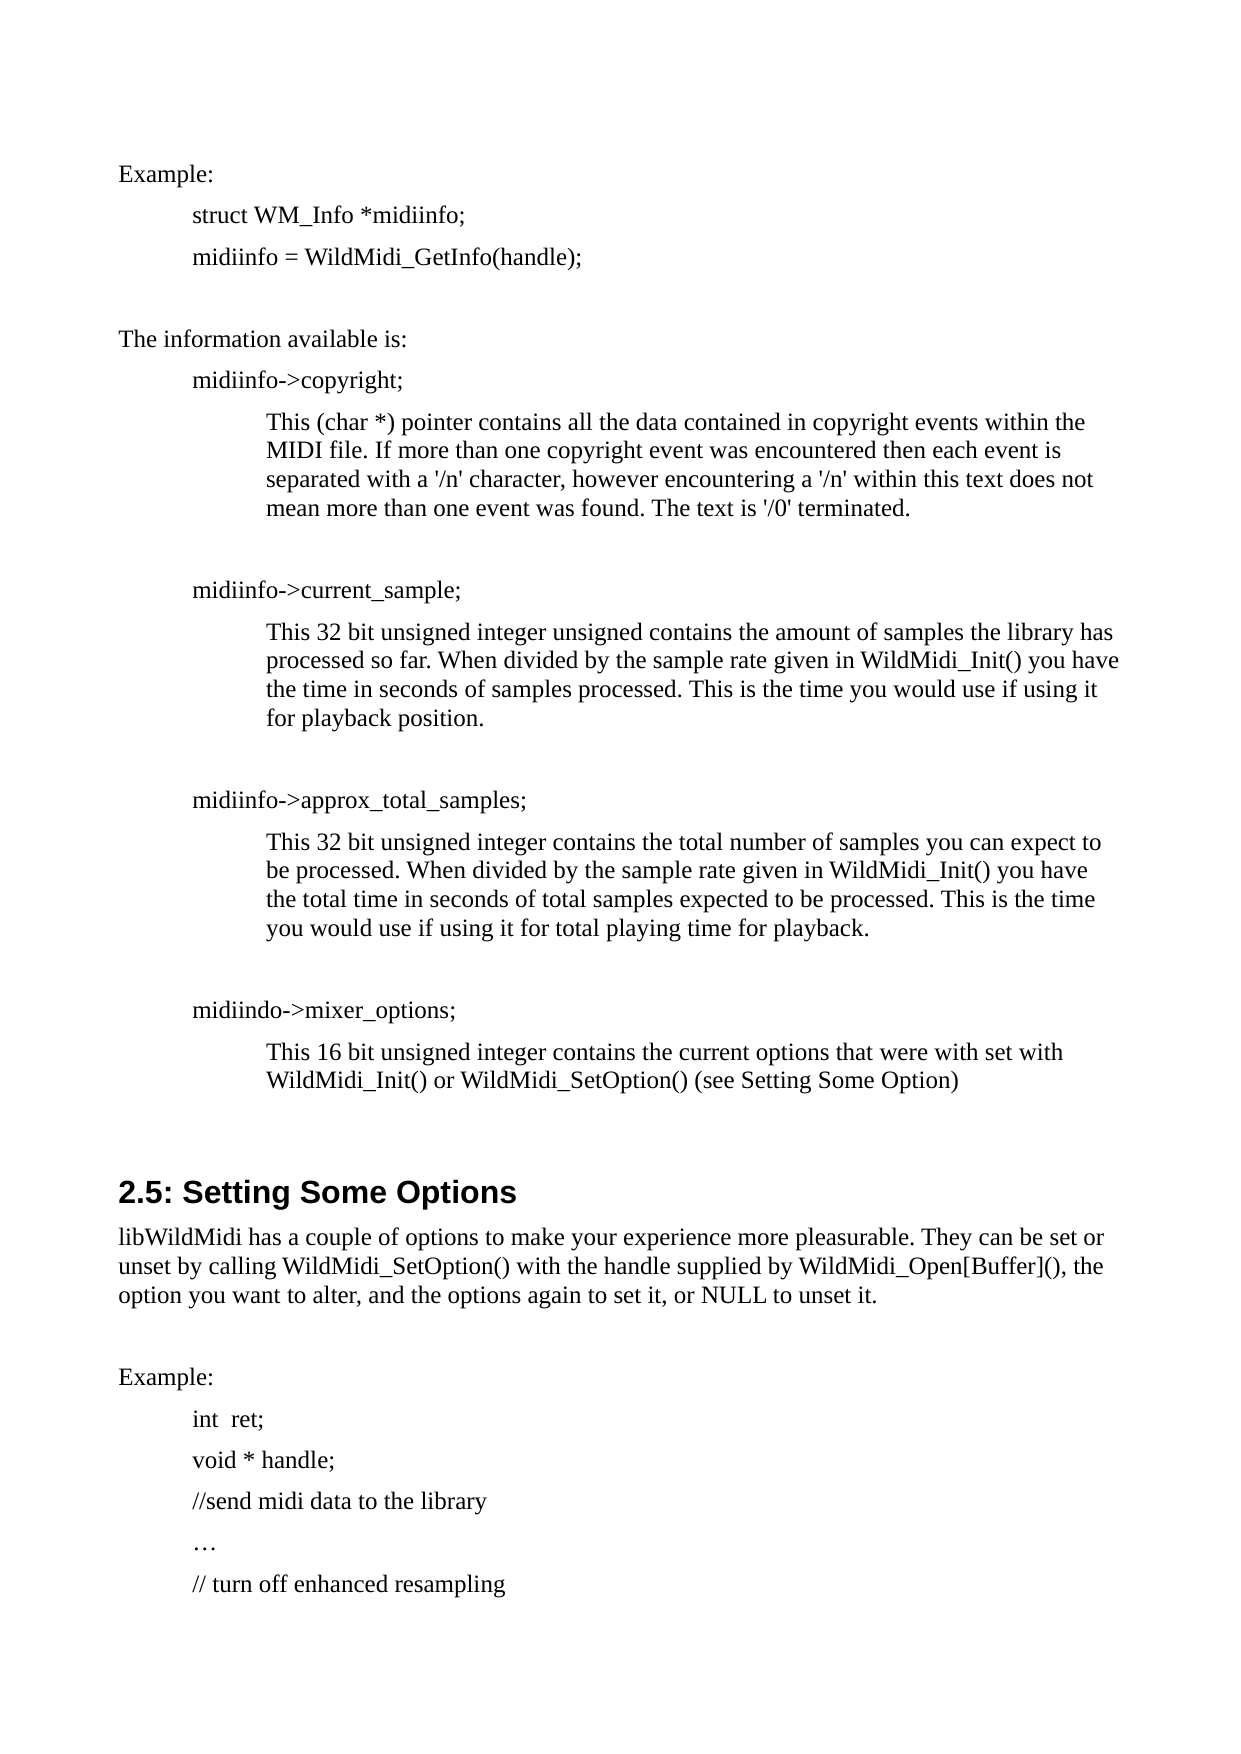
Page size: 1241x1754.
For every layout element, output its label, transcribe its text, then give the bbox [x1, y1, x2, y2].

text midiinfo->copyright; [192, 366, 1122, 394]
text Example: [118, 159, 1122, 188]
subtitle 2.5: Setting Some Options [118, 1173, 1122, 1210]
text midiindo->mixer_options; [192, 996, 1122, 1024]
text libWildMidi has a couple of options to make your experience more pleasurable. They can be set or unset by calling WildMidi_SetOption() with the handle supplied by WildMidi_Open[Buffer](), the option you want to alter, and the options again to set it, or NULL to unset it. [118, 1222, 1122, 1309]
text midiinfo->current_sample; [192, 576, 1122, 604]
text This (char *) pointer contains all the data contained in copyright events within the MIDI file. If more than one copyright event was encountered then each event is separated with a '/n' character, however encountering a '/n' within this text does not mean more than one event was found. The text is '/0' terminated. [266, 407, 1122, 522]
text This 32 bit unsigned integer unsigned contains the amount of samples the library has processed so far. When divided by the sample rate given in WildMidi_Init() you have the time in seconds of samples processed. This is the time you would use if using it for playback position. [266, 617, 1122, 732]
text This 32 bit unsigned integer contains the total number of samples you can expect to be processed. When divided by the sample rate given in WildMidi_Init() you have the total time in seconds of total samples expected to be processed. This is the time you would use if using it for total playing time for playback. [266, 827, 1122, 942]
text struct WM_Info *midiinfo; [118, 201, 1122, 229]
text // turn off enhanced resampling [118, 1569, 1122, 1597]
text This 16 bit unsigned integer contains the current options that were with set with WildMidi_Init() or WildMidi_SetOption() (see Setting Some Option) [266, 1037, 1122, 1094]
text midiinfo = WildMidi_GetInfo(handle); [118, 242, 1122, 271]
text The information available is: [118, 324, 1122, 353]
text //send midi data to the library [118, 1486, 1122, 1515]
text void * handle; [118, 1445, 1122, 1474]
text int ret; [118, 1404, 1122, 1432]
text Example: [118, 1362, 1122, 1391]
text … [118, 1527, 1122, 1556]
text midiinfo->approx_total_samples; [192, 786, 1122, 814]
